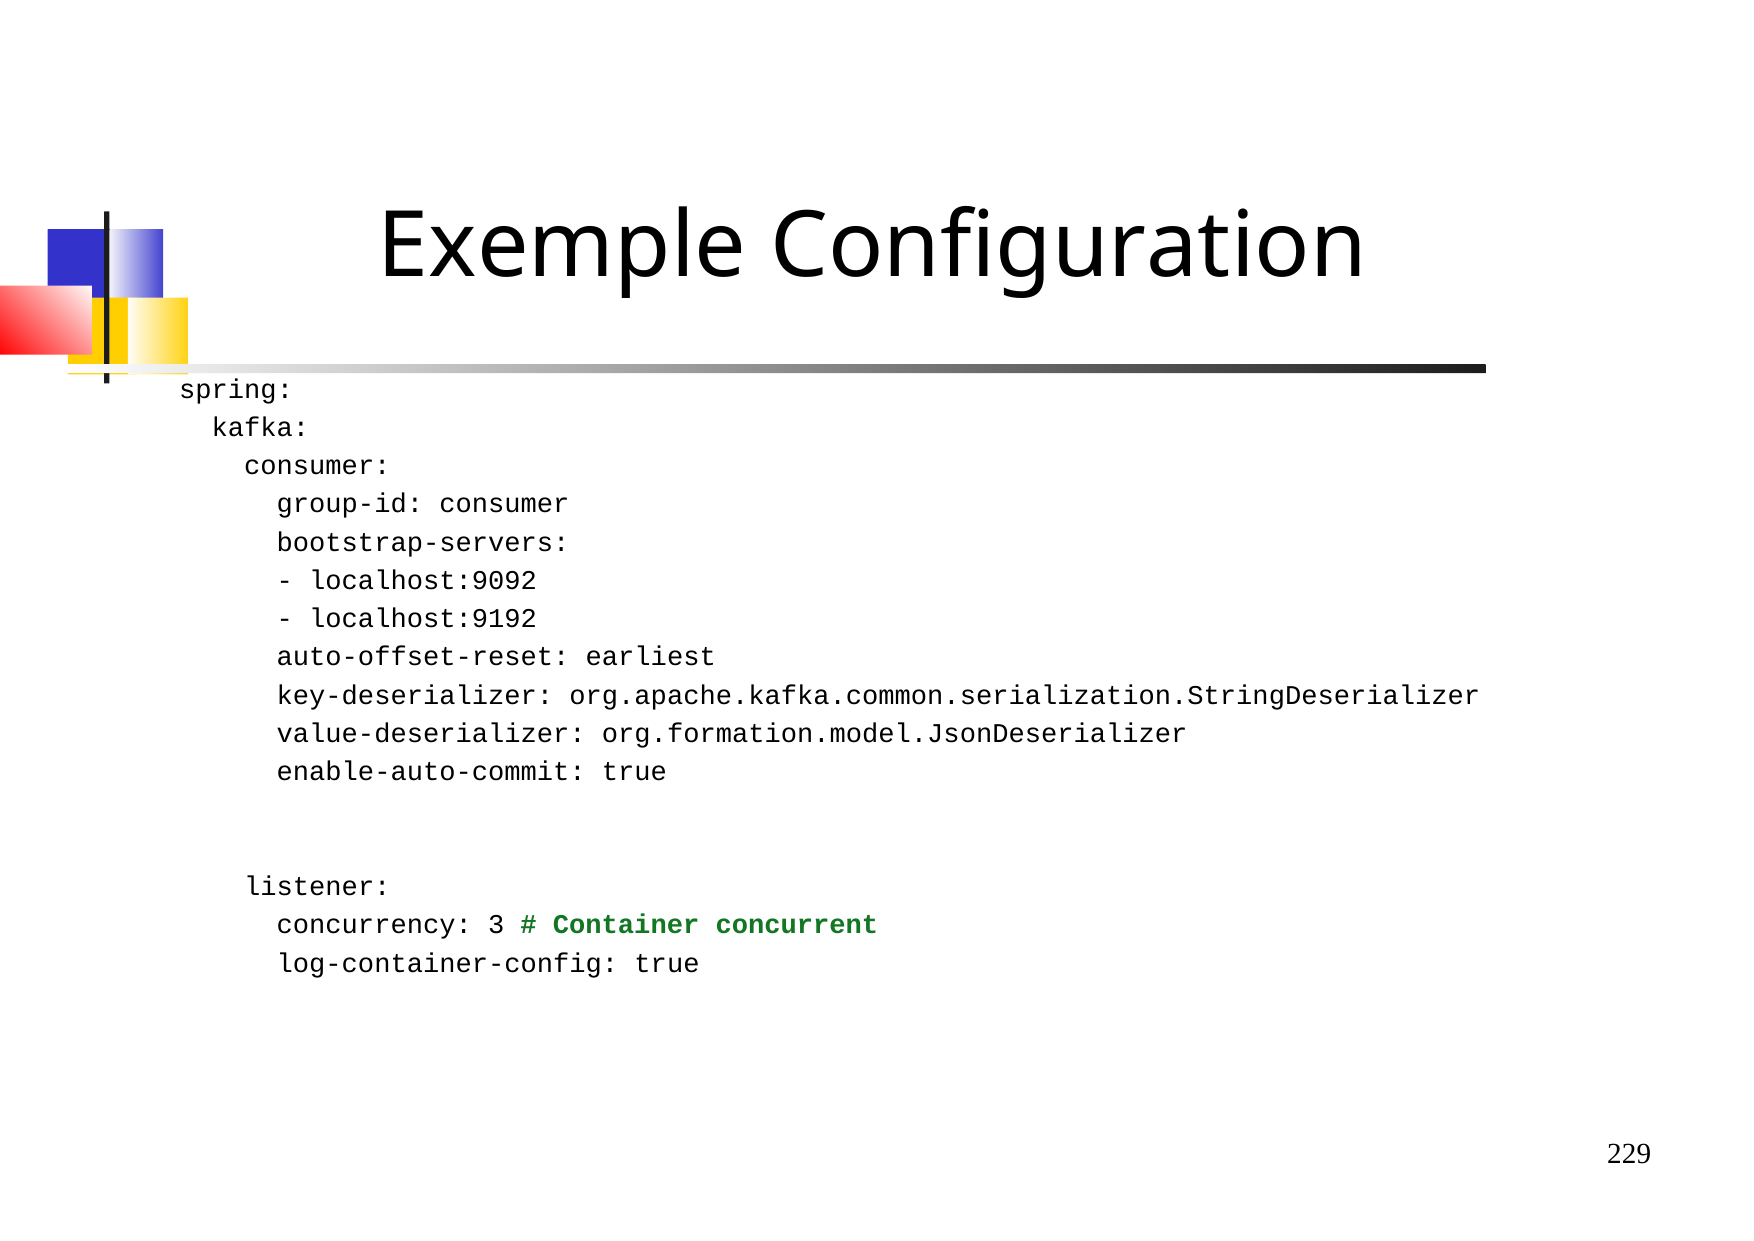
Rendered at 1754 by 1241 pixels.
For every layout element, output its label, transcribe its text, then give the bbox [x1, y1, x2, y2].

title Exemple Configuration [179, 139, 1567, 351]
list spring: kafka: consumer: group-id: consumer bootstrap-servers: - localhost:9092 - localhost:9192 auto-offset-reset: earliest key-deserializer: org.apache.kafka.common.serialization.StringDeserializer value-deserializer: org.formation.model.JsonDeserializer enable-auto-commit: true listener: concurrency: 3 # Container concurrent log-container-config: true [179, 371, 1567, 1091]
